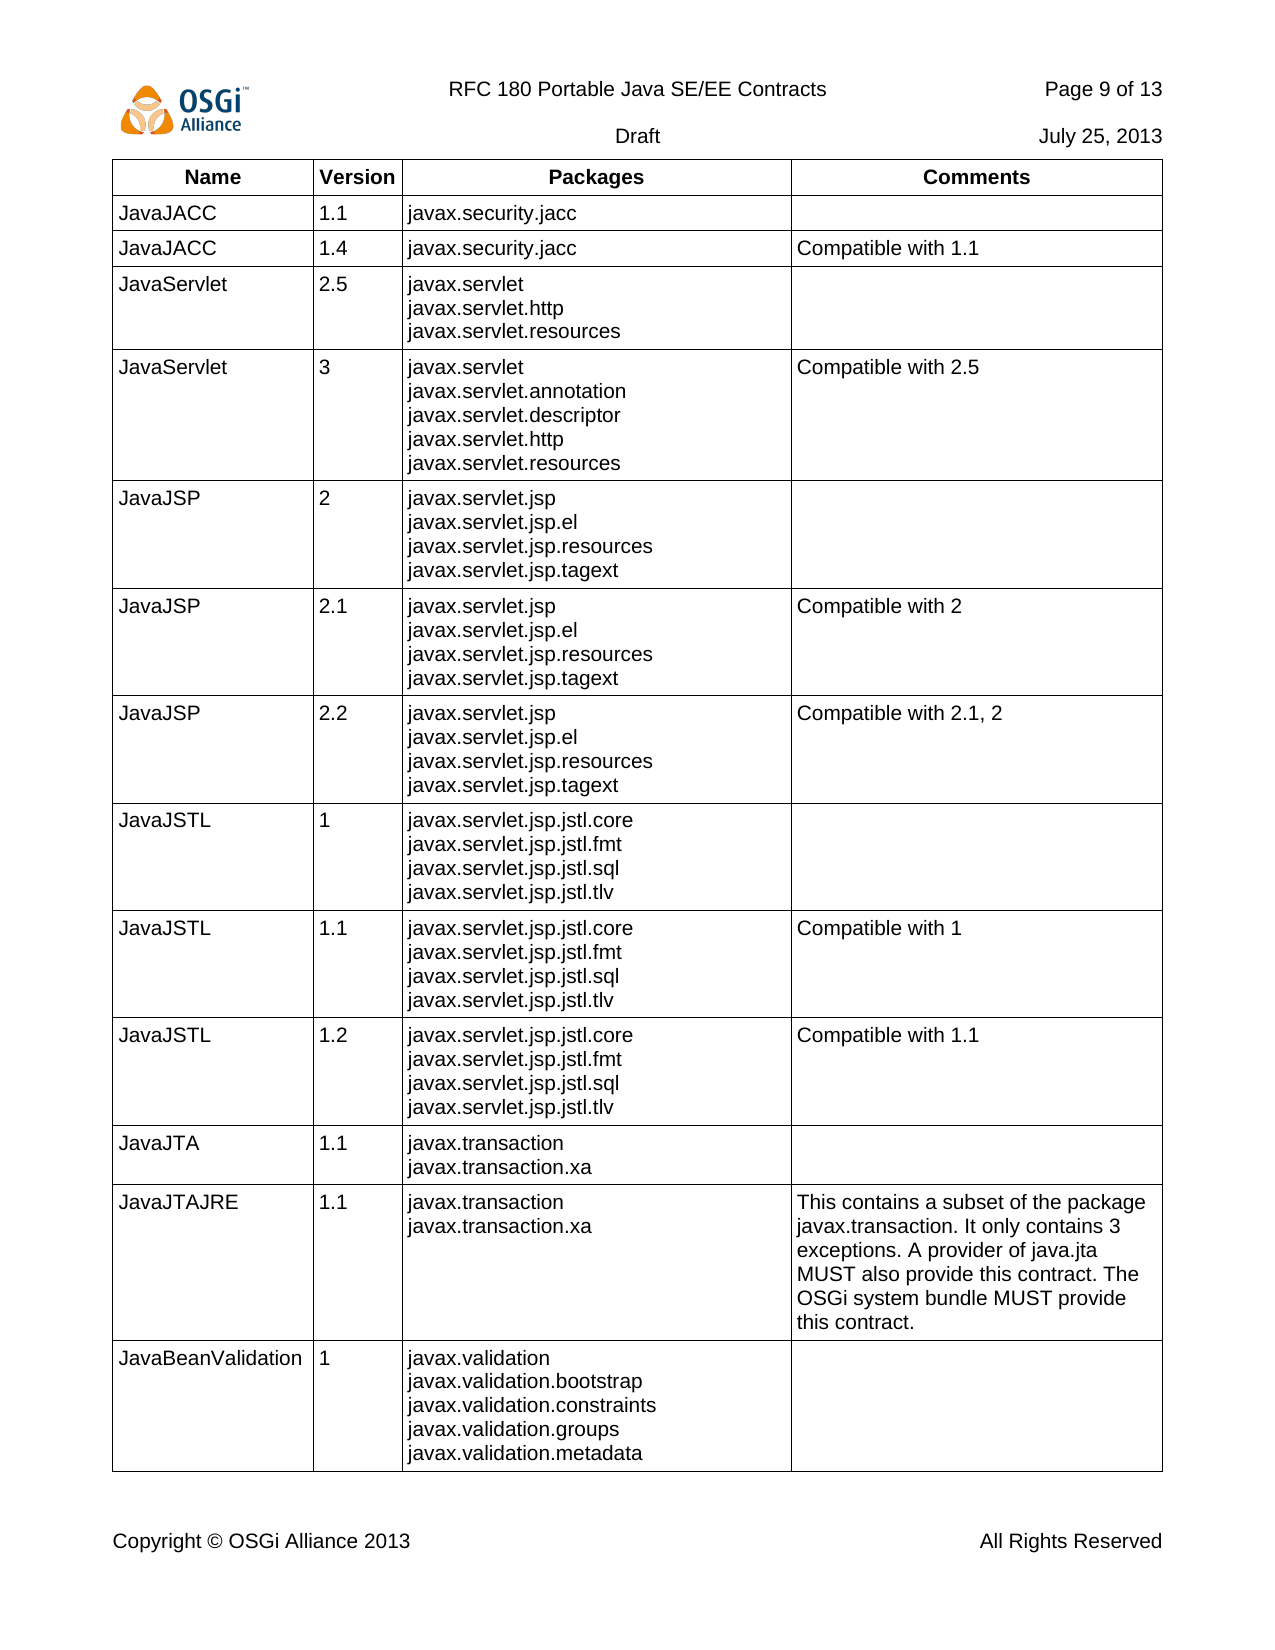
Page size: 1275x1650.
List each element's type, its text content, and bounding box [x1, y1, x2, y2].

table_cell javax.servlet javax.servlet.http javax.servlet.resources [403, 267, 791, 349]
table_cell [792, 1341, 1162, 1471]
picture [113, 78, 257, 142]
table_cell 3 [314, 350, 402, 480]
table_cell 2.5 [314, 267, 402, 349]
table_cell JavaJSTL [113, 1018, 313, 1125]
table_cell Compatible with 1.1 [792, 231, 1162, 266]
table_cell This contains a subset of the package javax.transaction. It only contains 3 exceptions. A provider of java.jta MUST also provide this contract. The OSGi system bundle MUST provide this contract. [792, 1185, 1162, 1339]
table_cell javax.servlet.jsp.jstl.core javax.servlet.jsp.jstl.fmt javax.servlet.jsp.jstl.sql javax.servlet.jsp.jstl.tlv [403, 804, 791, 910]
table_cell javax.servlet.jsp javax.servlet.jsp.el javax.servlet.jsp.resources javax.servlet.jsp.tagext [403, 481, 791, 588]
table_cell 2.2 [314, 696, 402, 802]
table_cell javax.transaction javax.transaction.xa [403, 1185, 791, 1339]
table_cell Compatible with 1 [792, 911, 1162, 1017]
table_cell javax.servlet.jsp javax.servlet.jsp.el javax.servlet.jsp.resources javax.servlet.jsp.tagext [403, 589, 791, 695]
table_cell javax.transaction javax.transaction.xa [403, 1126, 791, 1184]
table_cell JavaServlet [113, 350, 313, 480]
table_cell JavaJACC [113, 231, 313, 266]
table_header Name [113, 160, 313, 194]
table_cell 1.1 [314, 1185, 402, 1339]
table_cell 1 [314, 1341, 402, 1471]
table_cell 1.1 [314, 196, 402, 230]
table_header Packages [403, 160, 791, 194]
table_cell JavaJSP [113, 696, 313, 802]
table_cell Compatible with 2 [792, 589, 1162, 695]
table_cell [792, 804, 1162, 910]
table_cell 1.2 [314, 1018, 402, 1125]
table_cell JavaJSP [113, 481, 313, 588]
table_cell javax.servlet.jsp.jstl.core javax.servlet.jsp.jstl.fmt javax.servlet.jsp.jstl.sql javax.servlet.jsp.jstl.tlv [403, 911, 791, 1017]
table_cell JavaJACC [113, 196, 313, 230]
table_cell 1.1 [314, 911, 402, 1017]
table_cell JavaJSTL [113, 911, 313, 1017]
table_cell javax.servlet.jsp.jstl.core javax.servlet.jsp.jstl.fmt javax.servlet.jsp.jstl.sql javax.servlet.jsp.jstl.tlv [403, 1018, 791, 1125]
table_cell JavaJTA [113, 1126, 313, 1184]
table_cell Compatible with 2.1, 2 [792, 696, 1162, 802]
table_cell Compatible with 2.5 [792, 350, 1162, 480]
table_cell javax.validation javax.validation.bootstrap javax.validation.constraints javax.validation.groups javax.validation.metadata [403, 1341, 791, 1471]
table_cell JavaJTAJRE [113, 1185, 313, 1339]
table_cell [792, 1126, 1162, 1184]
table_cell JavaJSP [113, 589, 313, 695]
table_cell JavaBeanValidation [113, 1341, 313, 1471]
table_cell javax.security.jacc [403, 231, 791, 266]
table_cell 1.1 [314, 1126, 402, 1184]
table_cell [792, 196, 1162, 230]
table_cell javax.servlet.jsp javax.servlet.jsp.el javax.servlet.jsp.resources javax.servlet.jsp.tagext [403, 696, 791, 802]
table_header Version [314, 160, 402, 194]
table_cell JavaServlet [113, 267, 313, 349]
table_cell 1 [314, 804, 402, 910]
table_header Comments [792, 160, 1162, 194]
table_cell 2.1 [314, 589, 402, 695]
table_cell javax.servlet javax.servlet.annotation javax.servlet.descriptor javax.servlet.http javax.servlet.resources [403, 350, 791, 480]
table_cell JavaJSTL [113, 804, 313, 910]
table_cell [792, 481, 1162, 588]
table_cell 1.4 [314, 231, 402, 266]
table_cell Compatible with 1.1 [792, 1018, 1162, 1125]
table_cell [792, 267, 1162, 349]
table_cell 2 [314, 481, 402, 588]
table_cell javax.security.jacc [403, 196, 791, 230]
